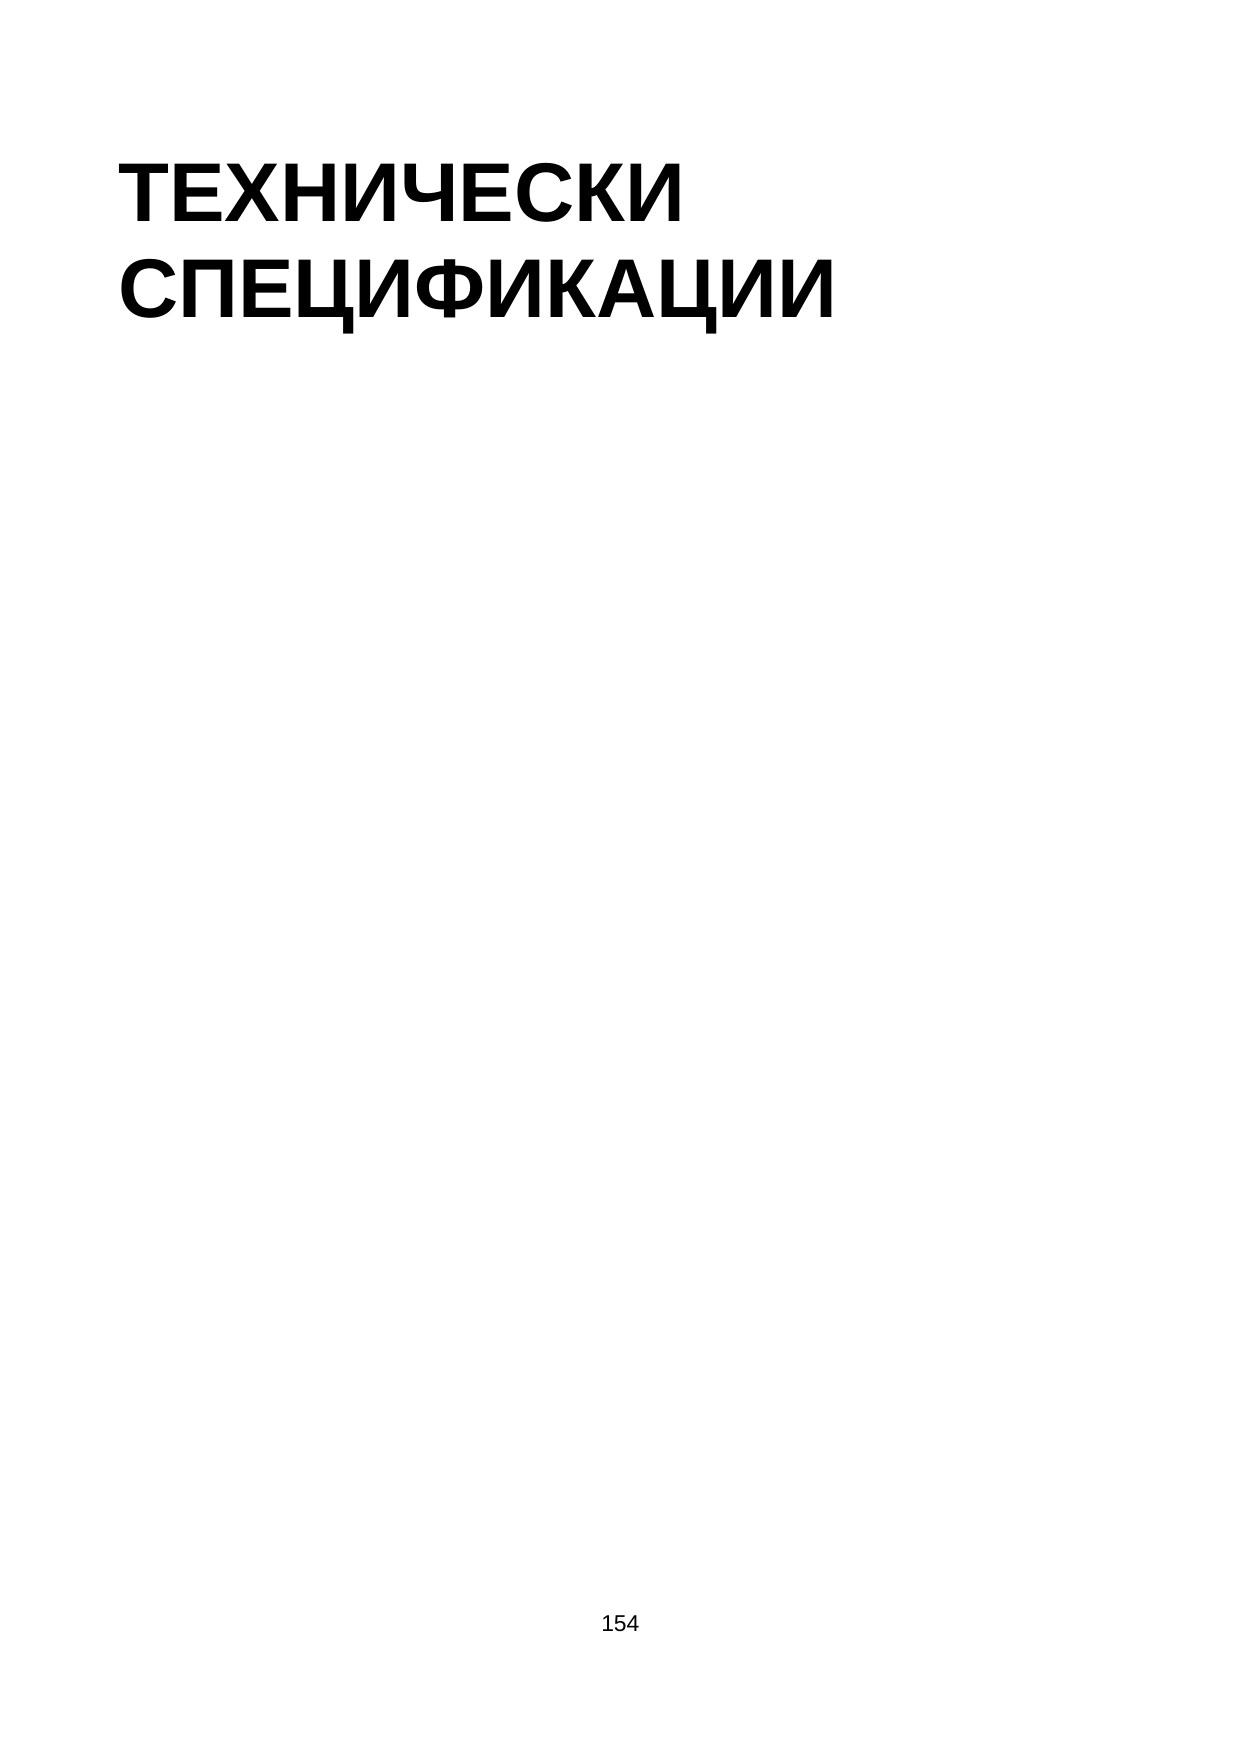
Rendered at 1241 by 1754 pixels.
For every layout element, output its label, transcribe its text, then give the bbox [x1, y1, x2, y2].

text ТЕХНИЧЕСКИ СПЕЦИФИКАЦИИ [118, 143, 1122, 335]
